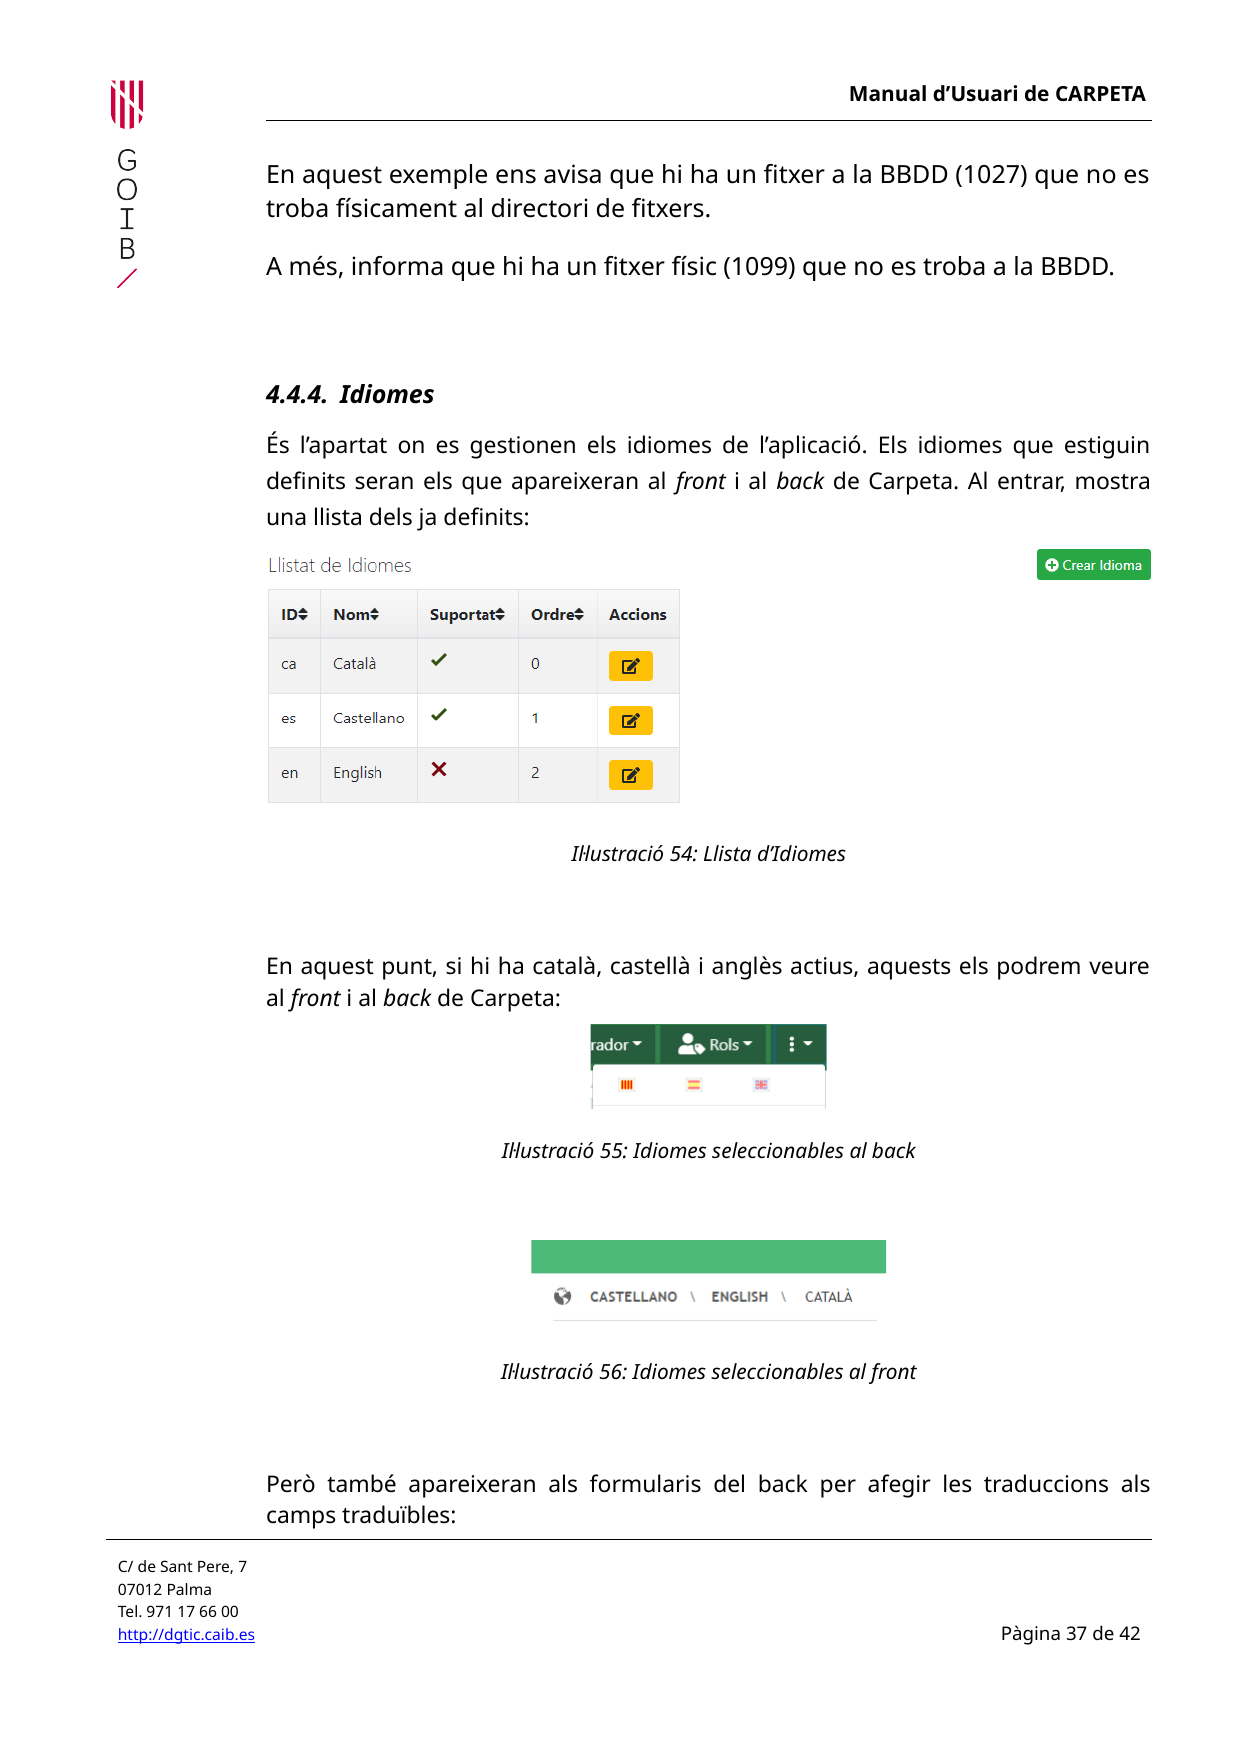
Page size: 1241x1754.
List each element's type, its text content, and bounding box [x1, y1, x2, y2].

picture [82, 57, 172, 319]
list En aquest exemple ens avisa que hi ha un fitxer a la BBDD (1027) que no es troba físicament al directori de fitxers. [266, 156, 1152, 224]
text Il·lustració 54: Llista d’Idiomes [266, 807, 1152, 868]
picture [531, 1240, 887, 1325]
list A més, informa que hi ha un fitxer físic (1099) que no es troba a la BBDD. [266, 248, 1152, 282]
text És l’apartat on es gestionen els idiomes de l’aplicació. Els idiomes que estiguin definits seran els que apareixeran al front i al back de Carpeta. Al entrar, mostra una llista dels ja definits: [266, 429, 1152, 532]
picture [265, 548, 1152, 807]
list En aquest punt, si hi ha català, castellà i anglès actius, aquests els podrem veure al front i al back de Carpeta: [266, 950, 1152, 1013]
list Però també apareixeran als formularis del back per afegir les traduccions als camps traduïbles: [266, 1468, 1152, 1531]
subtitle Idiomes [266, 377, 1152, 411]
text Il·lustració 56: Idiomes seleccionables al front [266, 1325, 1152, 1386]
text Il·lustració 55: Idiomes seleccionables al back [266, 1109, 1152, 1164]
picture [590, 1024, 827, 1109]
